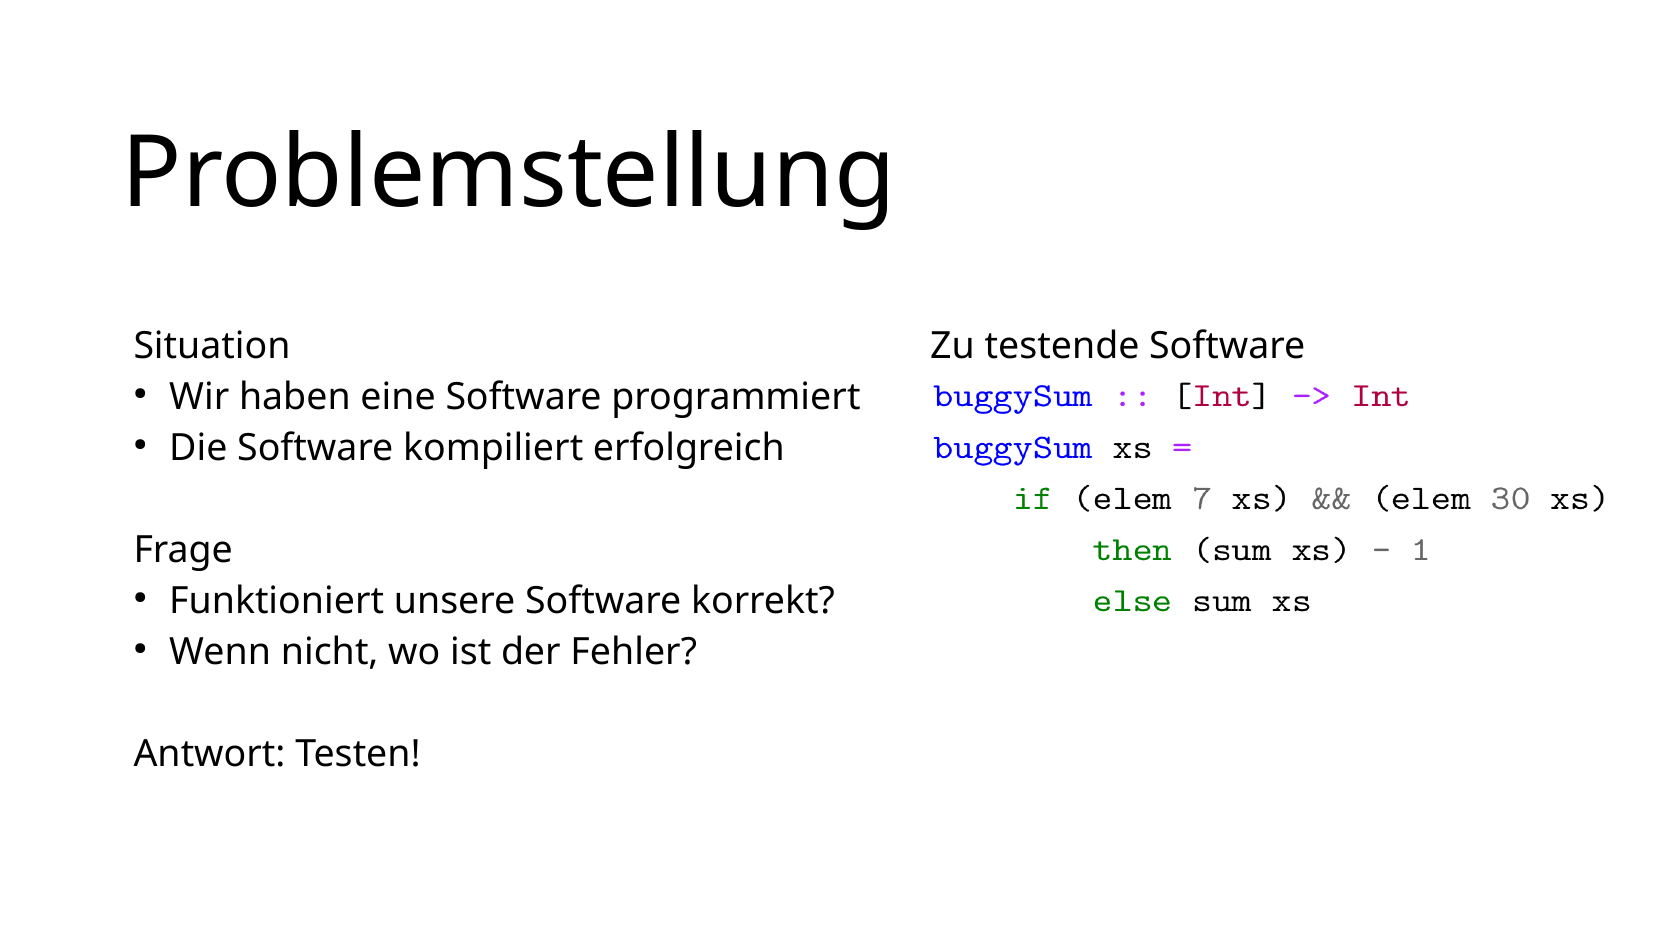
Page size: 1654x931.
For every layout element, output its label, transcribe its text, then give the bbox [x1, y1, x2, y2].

text_box Situation Zu testende Software Wir haben eine Software programmiert Die Software kompiliert erfolgreich Frage Funktioniert unsere Software korrekt? Wenn nicht, wo ist der Fehler? Antwort: Testen! [118, 310, 1379, 887]
picture [918, 371, 1630, 629]
text_box Problemstellung [107, 92, 1076, 244]
